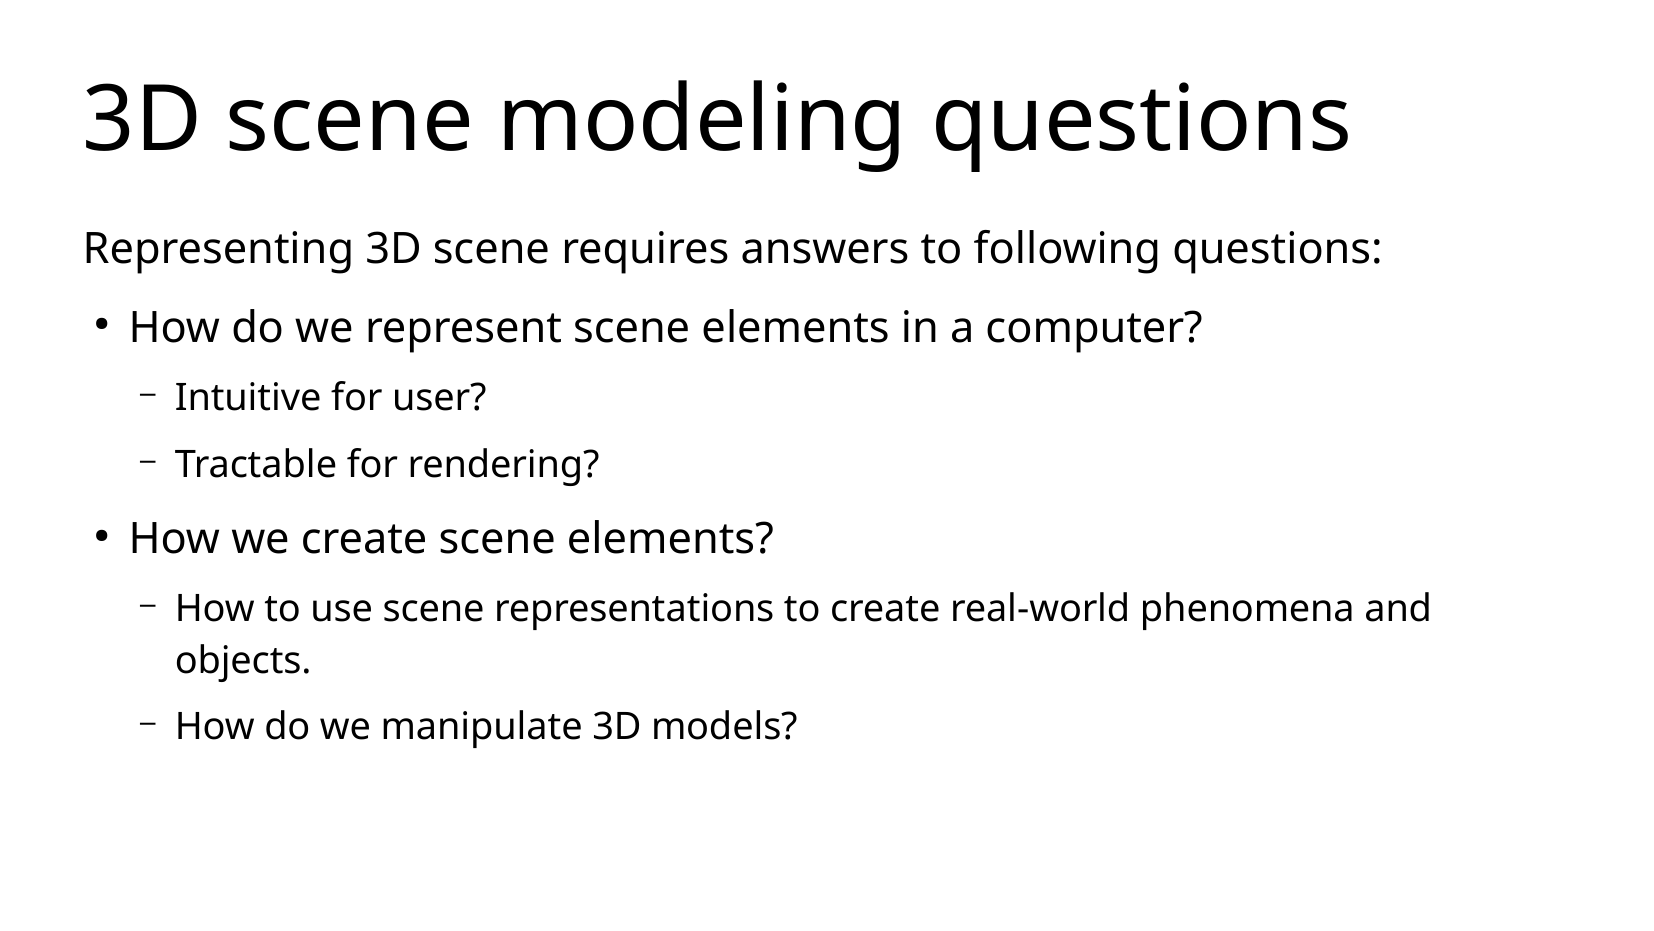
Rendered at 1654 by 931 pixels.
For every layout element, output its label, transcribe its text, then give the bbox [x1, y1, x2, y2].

title 3D scene modeling questions [82, 37, 1571, 193]
list Representing 3D scene requires answers to following questions: How do we represent scene elements in a computer? Intuitive for user? Tractable for rendering? How we create scene elements? How to use scene representations to create real-world phenomena and objects. How do we manipulate 3D models? [82, 217, 1571, 758]
